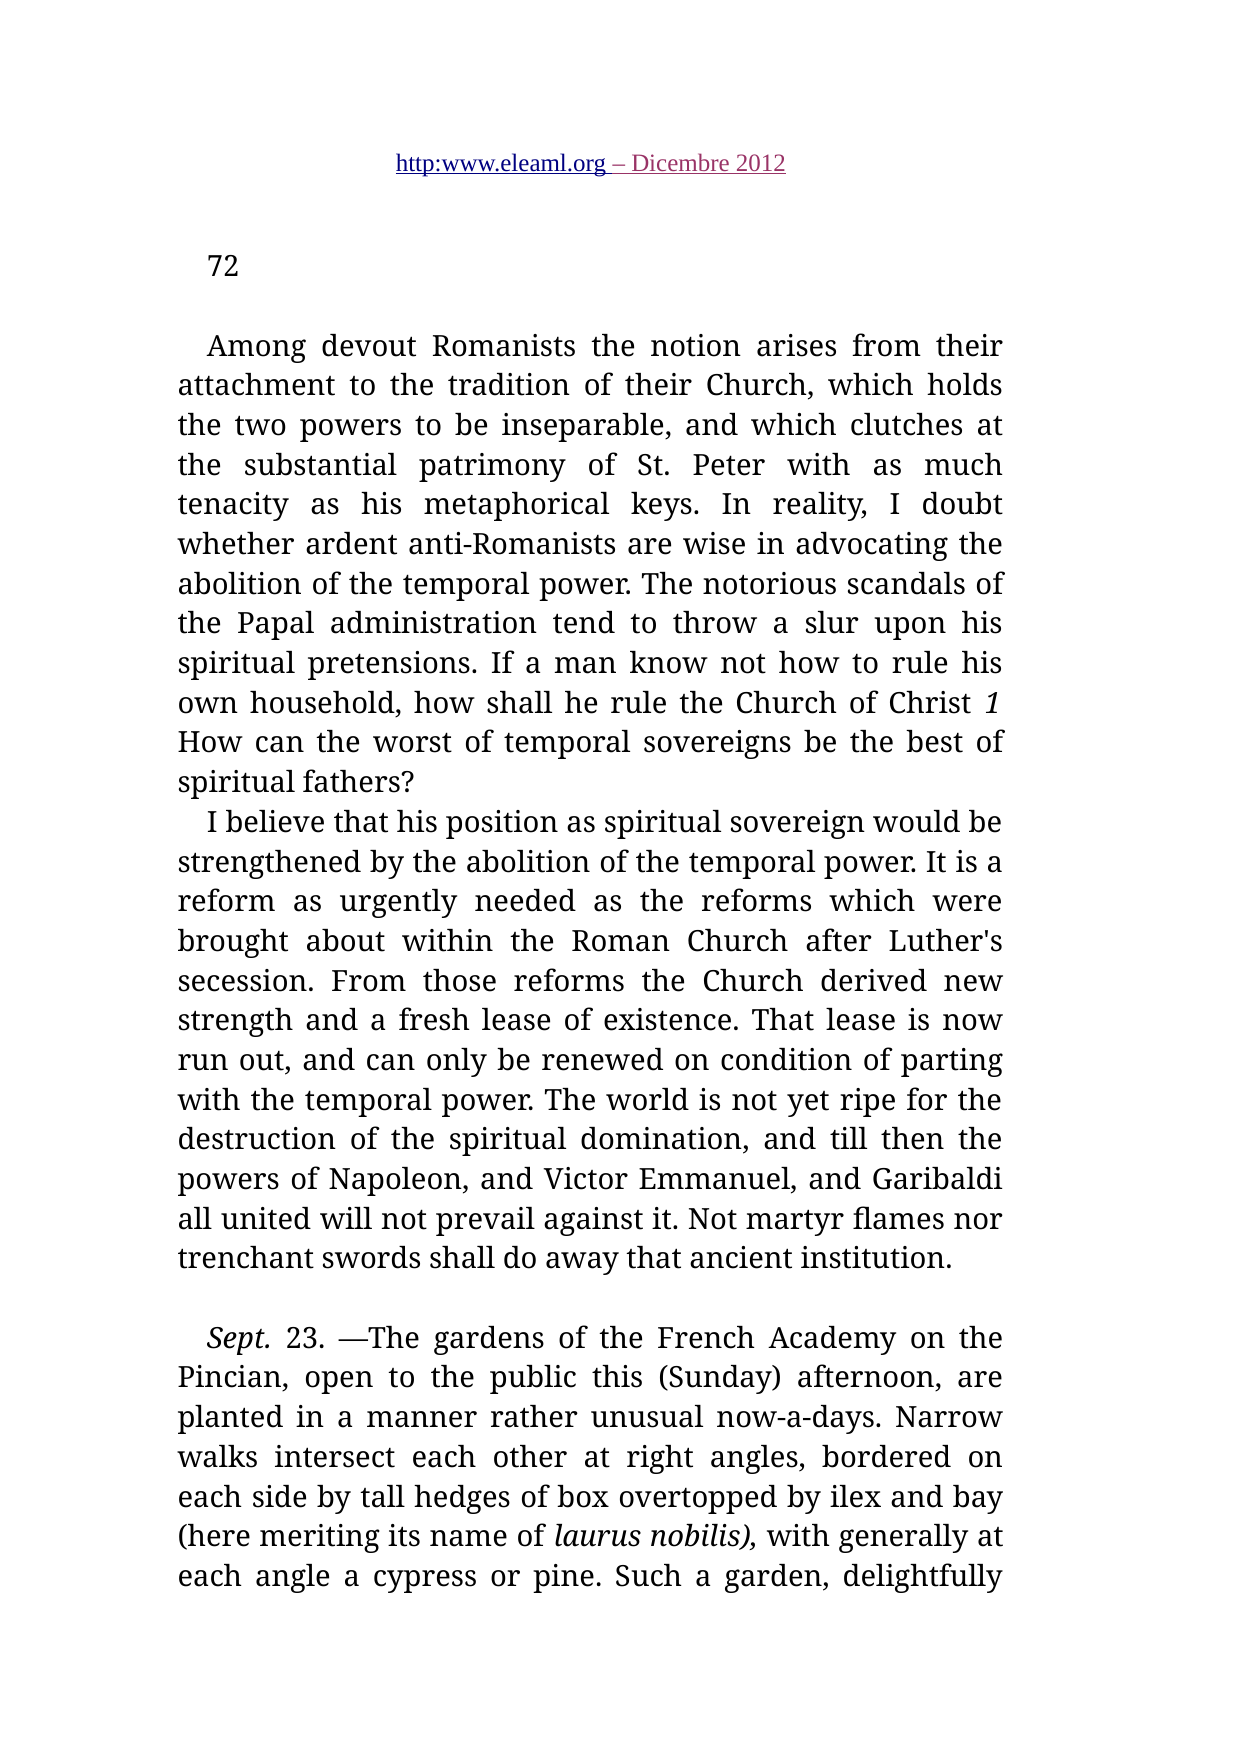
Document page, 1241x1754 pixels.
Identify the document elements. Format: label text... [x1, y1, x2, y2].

text I believe that his position as spiritual sovereign would be strengthened by the abolition of the temporal power. It is a reform as urgently needed as the reforms which were brought about within the Roman Church after Luther's secession. From those reforms the Church derived new strength and a fresh lease of existence. That lease is now run out, and can only be renewed on condition of parting with the temporal power. The world is not yet ripe for the destruction of the spiritual domination, and till then the powers of Napoleon, and Victor Emmanuel, and Garibaldi all united will not prevail against it. Not martyr flames nor trenchant swords shall do away that ancient institution. [177, 801, 1004, 1277]
text 72 [177, 246, 1004, 285]
text Sept. 23. —The gardens of the French Academy on the Pincian, open to the public this (Sunday) afternoon, are planted in a manner rather unusual now-a-days. Narrow walks intersect each other at right angles, bordered on each side by tall hedges of box overtopped by ilex and bay (here meriting its name of laurus nobilis), with generally at each angle a cypress or pine. Such a garden, delightfully [177, 1317, 1004, 1595]
text Among devout Romanists the notion arises from their attachment to the tradition of their Church, which holds the two powers to be inseparable, and which clutches at the substantial patrimony of St. Peter with as much tenacity as his metaphorical keys. In reality, I doubt whether ardent anti-Romanists are wise in advocating the abolition of the temporal power. The notorious scandals of the Papal administration tend to throw a slur upon his spiritual pretensions. If a man know not how to rule his own household, how shall he rule the Church of Christ 1 How can the worst of temporal sovereigns be the best of spiritual fathers? [177, 325, 1004, 801]
